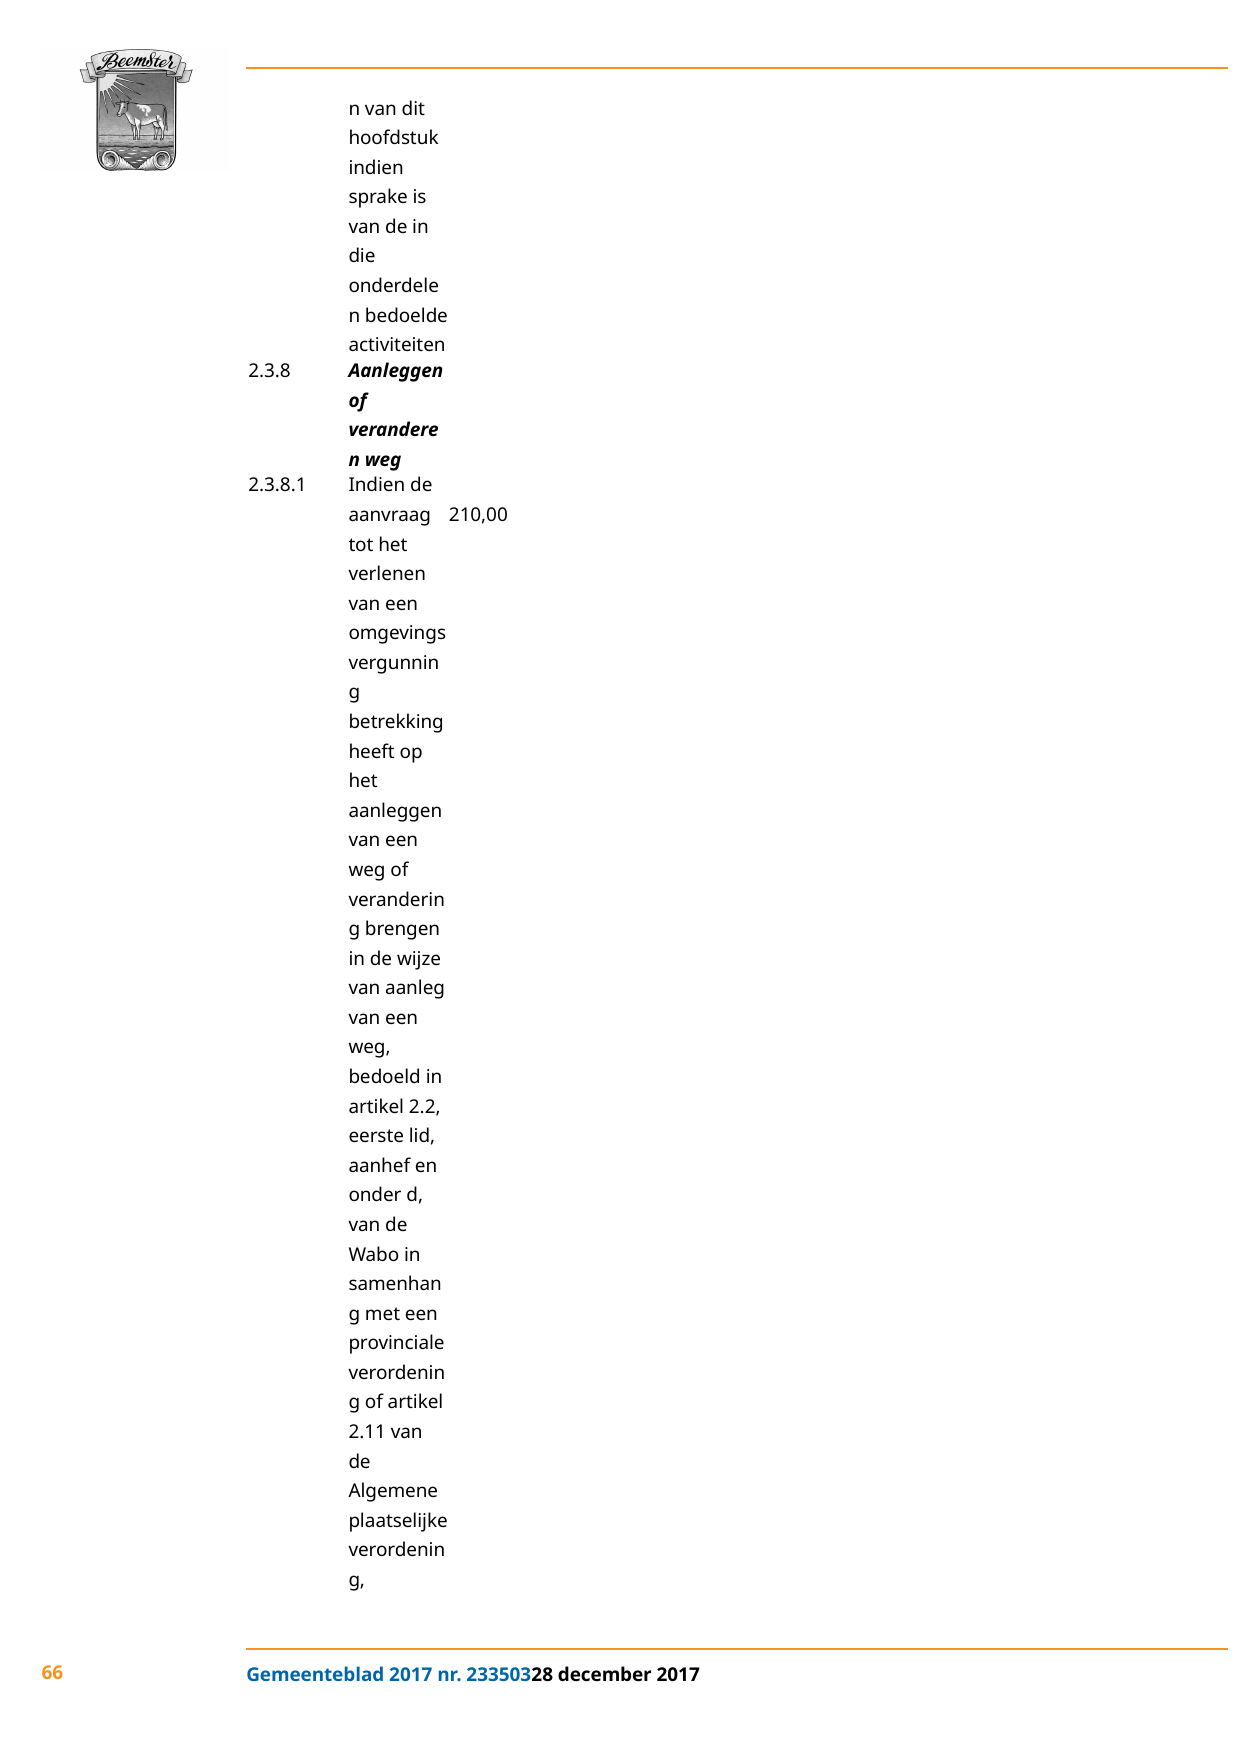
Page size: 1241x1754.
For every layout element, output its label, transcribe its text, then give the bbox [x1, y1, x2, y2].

table_cell Indien de aanvraag tot het verlenen van een omgevingsvergunning betrekking heeft op het aanleggen van een weg of verandering brengen in de wijze van aanleg van een weg, bedoeld in artikel 2.2, eerste lid, aanhef en onder d, van de Wabo in samenhang met een provinciale verordening of artikel 2.11 van de Algemene plaatselijke verordening, [348, 472, 449, 1592]
table_cell [449, 95, 549, 357]
table_cell [449, 357, 549, 472]
table_cell n van dit hoofdstuk indien sprake is van de in die onderdelen bedoelde activiteiten [348, 95, 449, 357]
table_cell 2.3.8.1 [248, 472, 348, 1592]
table_cell 210,00 [449, 472, 549, 1592]
table_cell Aanleggen of veranderen weg [348, 357, 449, 472]
table_cell [248, 95, 348, 357]
table_cell 2.3.8 [248, 357, 348, 472]
picture [41, 47, 231, 172]
